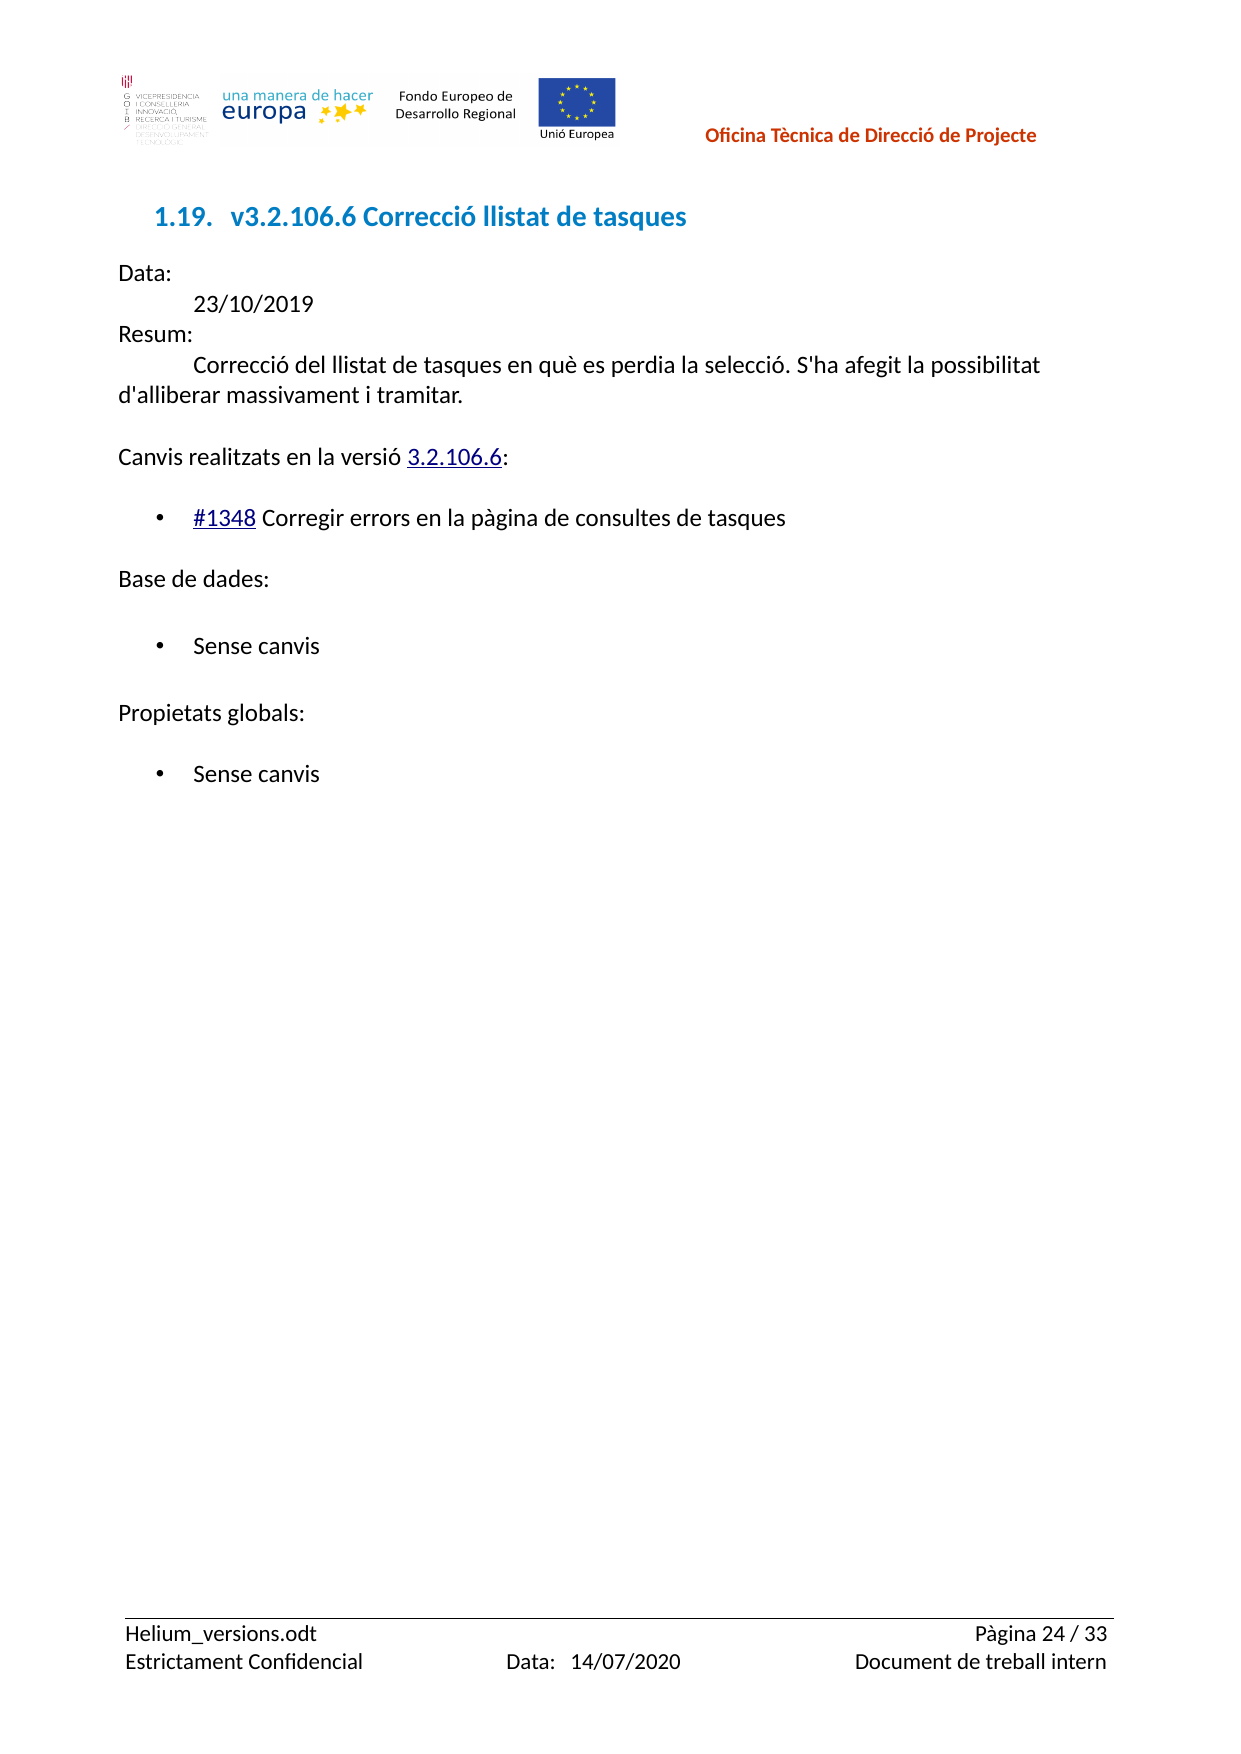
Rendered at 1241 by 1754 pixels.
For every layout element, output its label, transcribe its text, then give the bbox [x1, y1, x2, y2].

list Sense canvis [156, 758, 1122, 788]
text Resum: [118, 319, 1122, 349]
text 23/10/2019 [118, 288, 1122, 319]
text Propietats globals: [118, 697, 1122, 727]
picture [219, 73, 621, 147]
list Sense canvis [156, 630, 1122, 660]
text Canvis realitzats en la versió 3.2.106.6: [118, 441, 1122, 471]
text Correcció del llistat de tasques en què es perdia la selecció. S'ha afegit la possibilitat d'alliberar massivament i tramitar. [118, 349, 1122, 410]
subtitle v3.2.106.6 Correcció llistat de tasques [153, 198, 1122, 234]
text Data: [118, 258, 1122, 288]
picture [118, 73, 213, 147]
text Base de dades: [118, 563, 1122, 593]
list #1348 Corregir errors en la pàgina de consultes de tasques [156, 502, 1122, 532]
